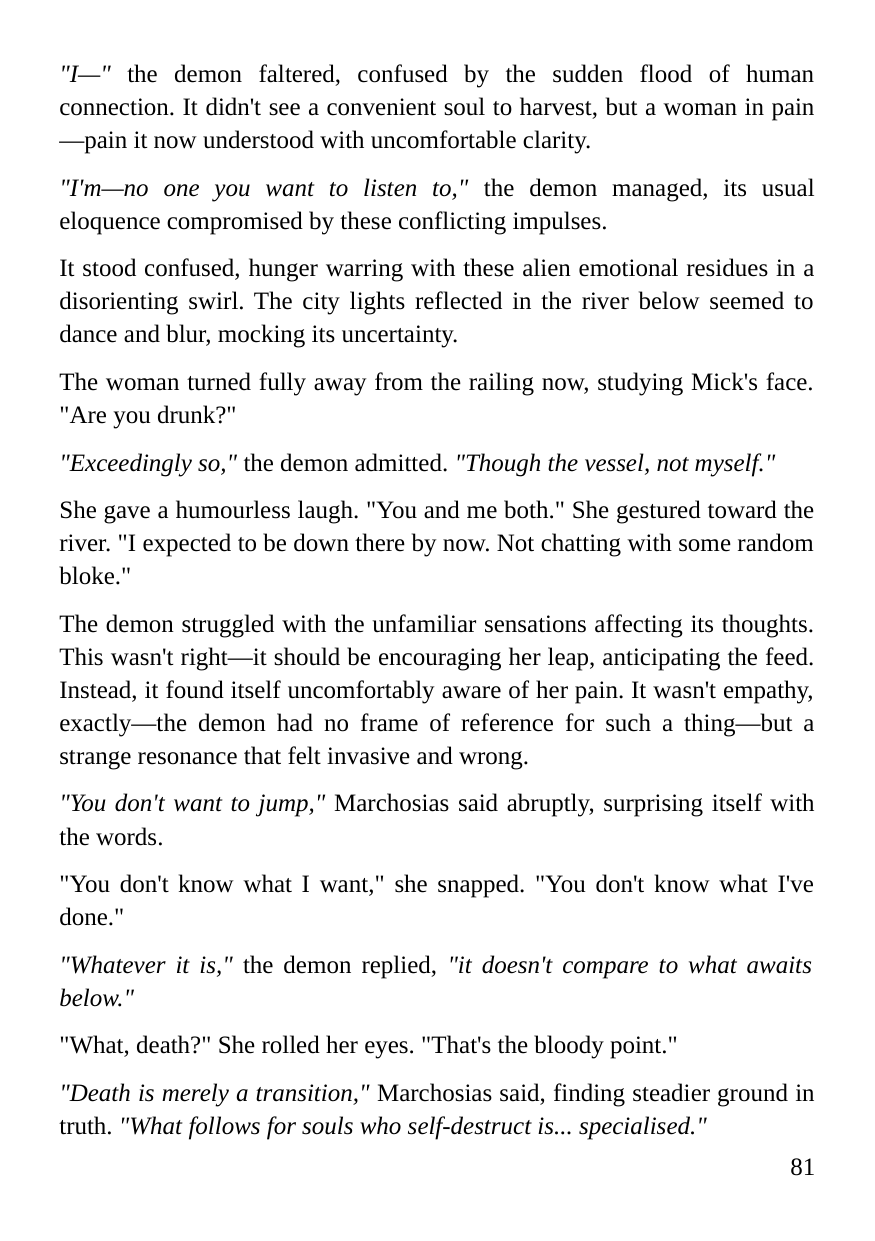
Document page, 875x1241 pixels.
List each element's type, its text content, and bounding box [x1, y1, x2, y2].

text "You don't know what I want," she snapped. "You don't know what I've done." [59, 869, 815, 931]
text "I—" the demon faltered, confused by the sudden flood of human connection. It didn't see a convenient soul to harvest, but a woman in pain—pain it now understood with uncomfortable clarity. [59, 59, 815, 154]
text "Whatever it is," the demon replied, "it doesn't compare to what awaits below." [59, 950, 815, 1012]
text The woman turned fully away from the railing now, studying Mick's face. "Are you drunk?" [59, 367, 815, 429]
text "Exceedingly so," the demon admitted. "Though the vessel, not myself." [59, 448, 815, 476]
text She gave a humourless laugh. "You and me both." She gestured toward the river. "I expected to be down there by now. Not chatting with some random bloke." [59, 495, 815, 590]
text "What, death?" She rolled her eyes. "That's the bloody point." [59, 1030, 815, 1059]
text The demon struggled with the unfamiliar sensations affecting its thoughts. This wasn't right—it should be encouraging her leap, anticipating the feed. Instead, it found itself uncomfortably aware of her pain. It wasn't empathy, exactly—the demon had no frame of reference for such a thing—but a strange resonance that felt invasive and wrong. [59, 609, 815, 770]
text "I'm—no one you want to listen to," the demon managed, its usual eloquence compromised by these conflicting impulses. [59, 173, 815, 234]
text "You don't want to jump," Marchosias said abruptly, surprising itself with the words. [59, 788, 815, 850]
text "Death is merely a transition," Marchosias said, finding steadier ground in truth. "What follows for souls who self-destruct is... specialised." [59, 1078, 815, 1140]
text It stood confused, hunger warring with these alien emotional residues in a disorienting swirl. The city lights reflected in the river below seemed to dance and blur, mocking its uncertainty. [59, 253, 815, 348]
